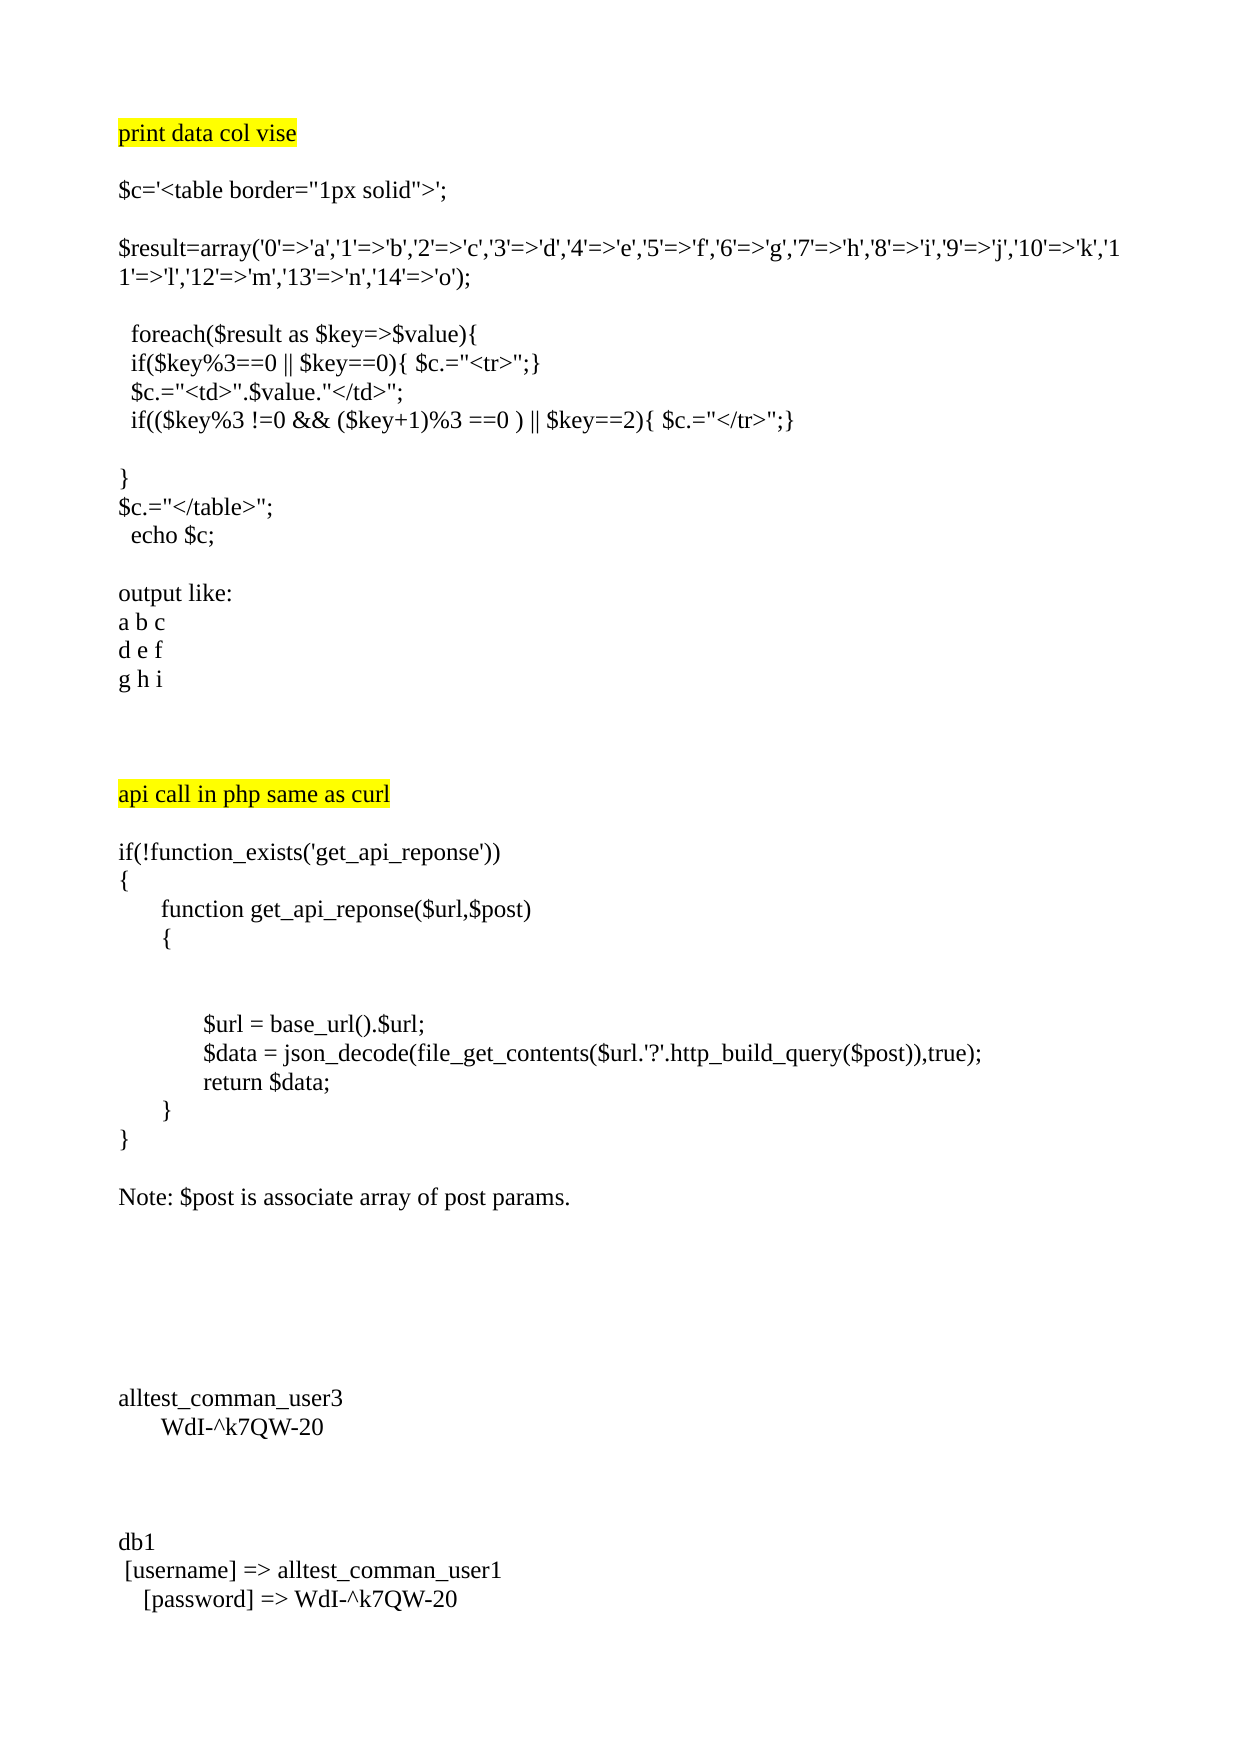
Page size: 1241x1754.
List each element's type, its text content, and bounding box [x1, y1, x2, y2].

text $c.="</table>"; [118, 492, 1122, 521]
text Note: $post is associate array of post params. [118, 1182, 1122, 1211]
text { [118, 923, 1122, 952]
text WdI-^k7QW-20 [118, 1412, 1122, 1441]
text db1 [118, 1527, 1122, 1556]
text if(($key%3 !=0 && ($key+1)%3 ==0 ) || $key==2){ $c.="</tr>";} [118, 406, 1122, 434]
text if($key%3==0 || $key==0){ $c.="<tr>";} [118, 348, 1122, 377]
text { [118, 866, 1122, 894]
text g h i [118, 664, 1122, 693]
text alltest_comman_user3 [118, 1383, 1122, 1412]
text output like: [118, 578, 1122, 607]
text api call in php same as curl [118, 779, 1122, 808]
text d e f [118, 636, 1122, 664]
text $data = json_decode(file_get_contents($url.'?'.http_build_query($post)),true); [118, 1038, 1122, 1067]
text if(!function_exists('get_api_reponse')) [118, 837, 1122, 866]
text } [118, 463, 1122, 492]
text $url = base_url().$url; [118, 1009, 1122, 1038]
text } [118, 1096, 1122, 1124]
text a b c [118, 607, 1122, 636]
text print data col vise [118, 118, 1122, 147]
text $c='<table border="1px solid">'; [118, 176, 1122, 204]
text [password] => WdI-^k7QW-20 [118, 1584, 1122, 1613]
text $result=array('0'=>'a','1'=>'b','2'=>'c','3'=>'d','4'=>'e','5'=>'f','6'=>'g','7'=>'h','8'=>'i','9'=>'j','10'=>'k','11'=>'l','12'=>'m','13'=>'n','14'=>'o'); [118, 233, 1122, 291]
text foreach($result as $key=>$value){ [118, 319, 1122, 348]
text function get_api_reponse($url,$post) [118, 894, 1122, 923]
text return $data; [118, 1067, 1122, 1096]
text } [118, 1124, 1122, 1153]
text echo $c; [118, 521, 1122, 549]
text $c.="<td>".$value."</td>"; [118, 377, 1122, 406]
text [username] => alltest_comman_user1 [118, 1556, 1122, 1584]
